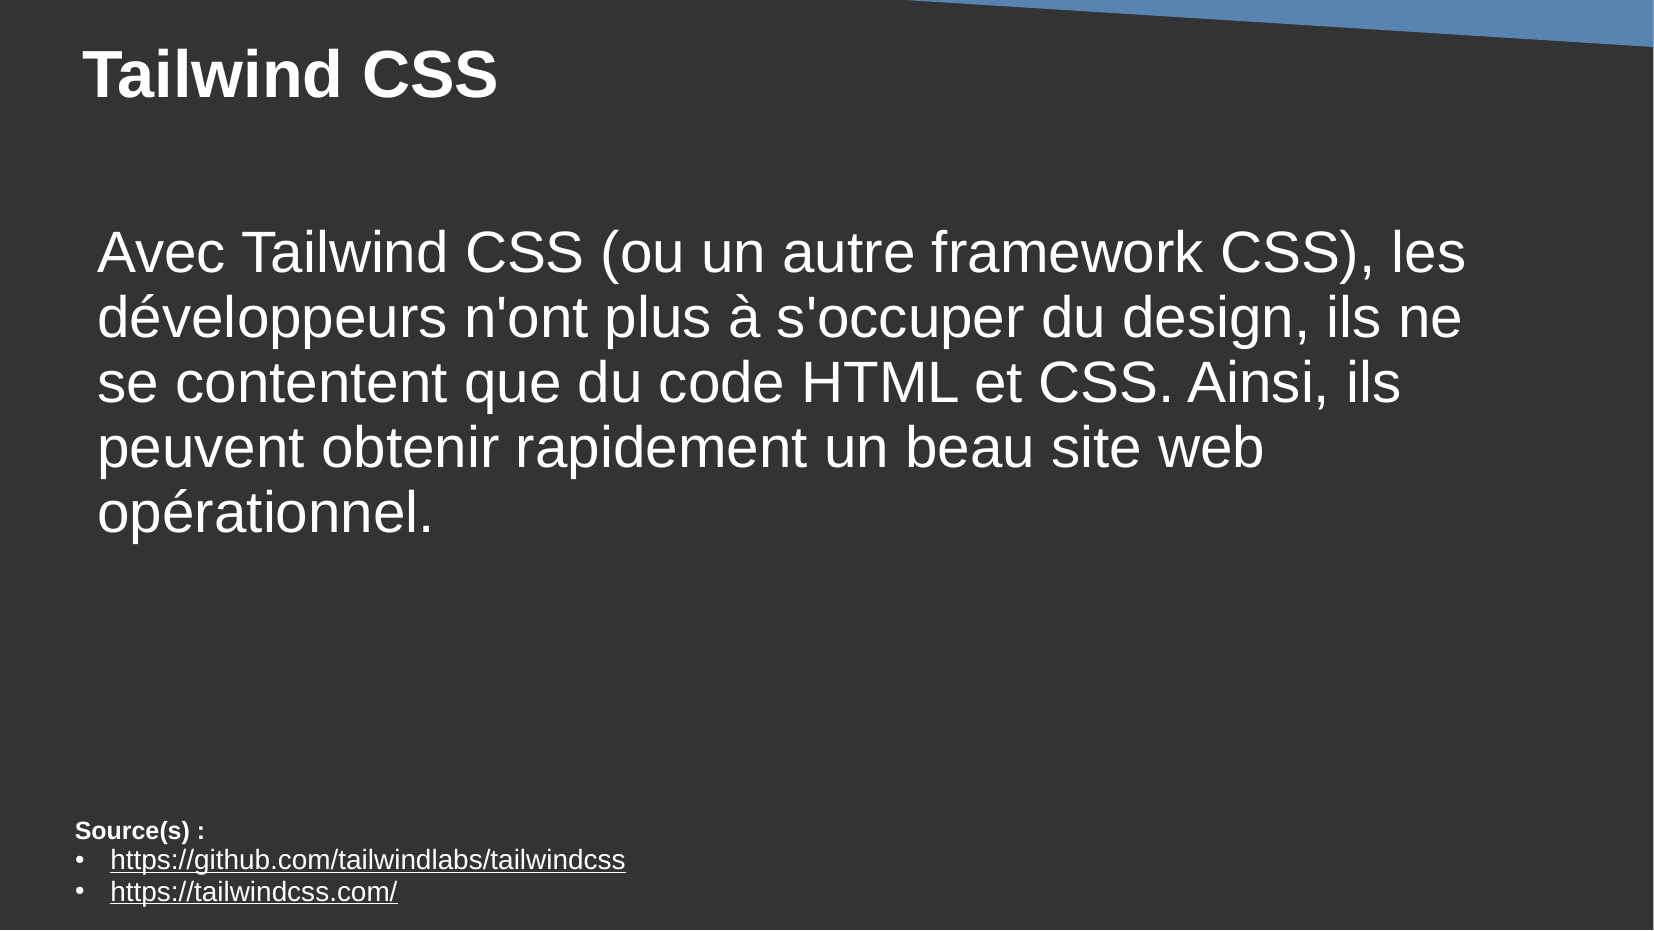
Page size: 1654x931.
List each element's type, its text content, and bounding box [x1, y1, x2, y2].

title Tailwind CSS [82, 37, 1571, 114]
text_box Source(s) : https://github.com/tailwindlabs/tailwindcss https://tailwindcss.com/ [60, 809, 1583, 915]
text_box [905, 0, 1654, 48]
text_box Avec Tailwind CSS (ou un autre framework CSS), les développeurs n'ont plus à s'occuper du design, ils ne se contentent que du code HTML et CSS. Ainsi, ils peuvent obtenir rapidement un beau site web opérationnel. [82, 212, 1548, 553]
